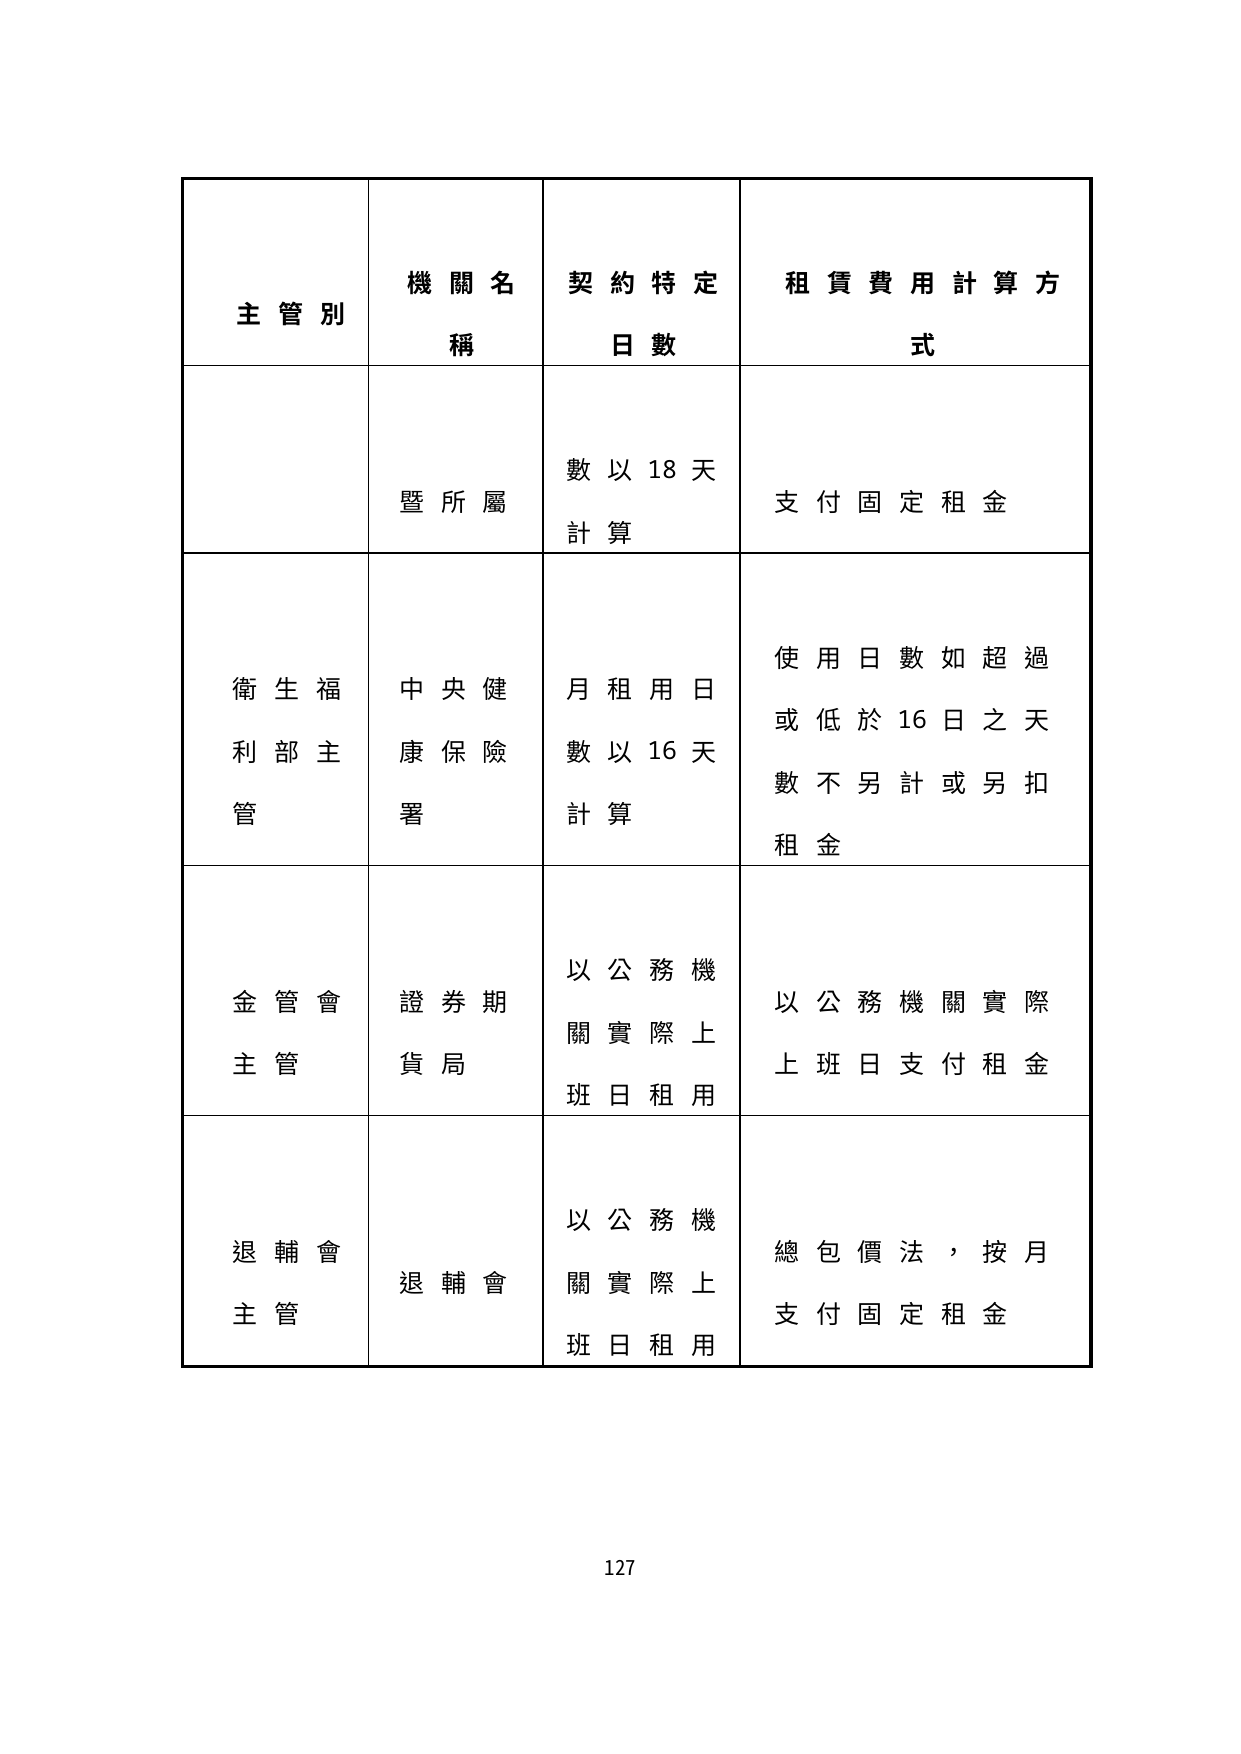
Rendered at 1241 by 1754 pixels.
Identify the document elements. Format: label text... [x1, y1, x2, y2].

table_cell 暨所屬 [369, 366, 542, 552]
table_cell 支付固定租金 [741, 366, 1089, 552]
table_cell 中央健康保險署 [369, 554, 542, 865]
table_cell 證券期貨局 [369, 866, 542, 1115]
table_cell 退輔會 [369, 1116, 542, 1365]
table_cell 以公務機關實際上班日租用 [544, 866, 739, 1115]
table_cell 數以18天計算 [544, 366, 739, 552]
table_cell 月租用日數以16天計算 [544, 554, 739, 865]
table_header 主管別 [184, 180, 368, 365]
table_cell 使用日數如超過或低於16日之天數不另計或另扣租金 [741, 554, 1089, 865]
table_cell [184, 366, 368, 552]
table_header 租賃費用計算方式 [741, 180, 1089, 365]
table_header 契約特定日數 [544, 180, 739, 365]
table_cell 以公務機關實際上班日租用 [544, 1116, 739, 1365]
table_cell 以公務機關實際上班日支付租金 [741, 866, 1089, 1115]
table_cell 金管會主管 [184, 866, 368, 1115]
table_cell 退輔會主管 [184, 1116, 368, 1365]
table_cell 總包價法，按月支付固定租金 [741, 1116, 1089, 1365]
table_cell 衛生福利部主管 [184, 554, 368, 865]
table_header 機關名稱 [369, 180, 542, 365]
